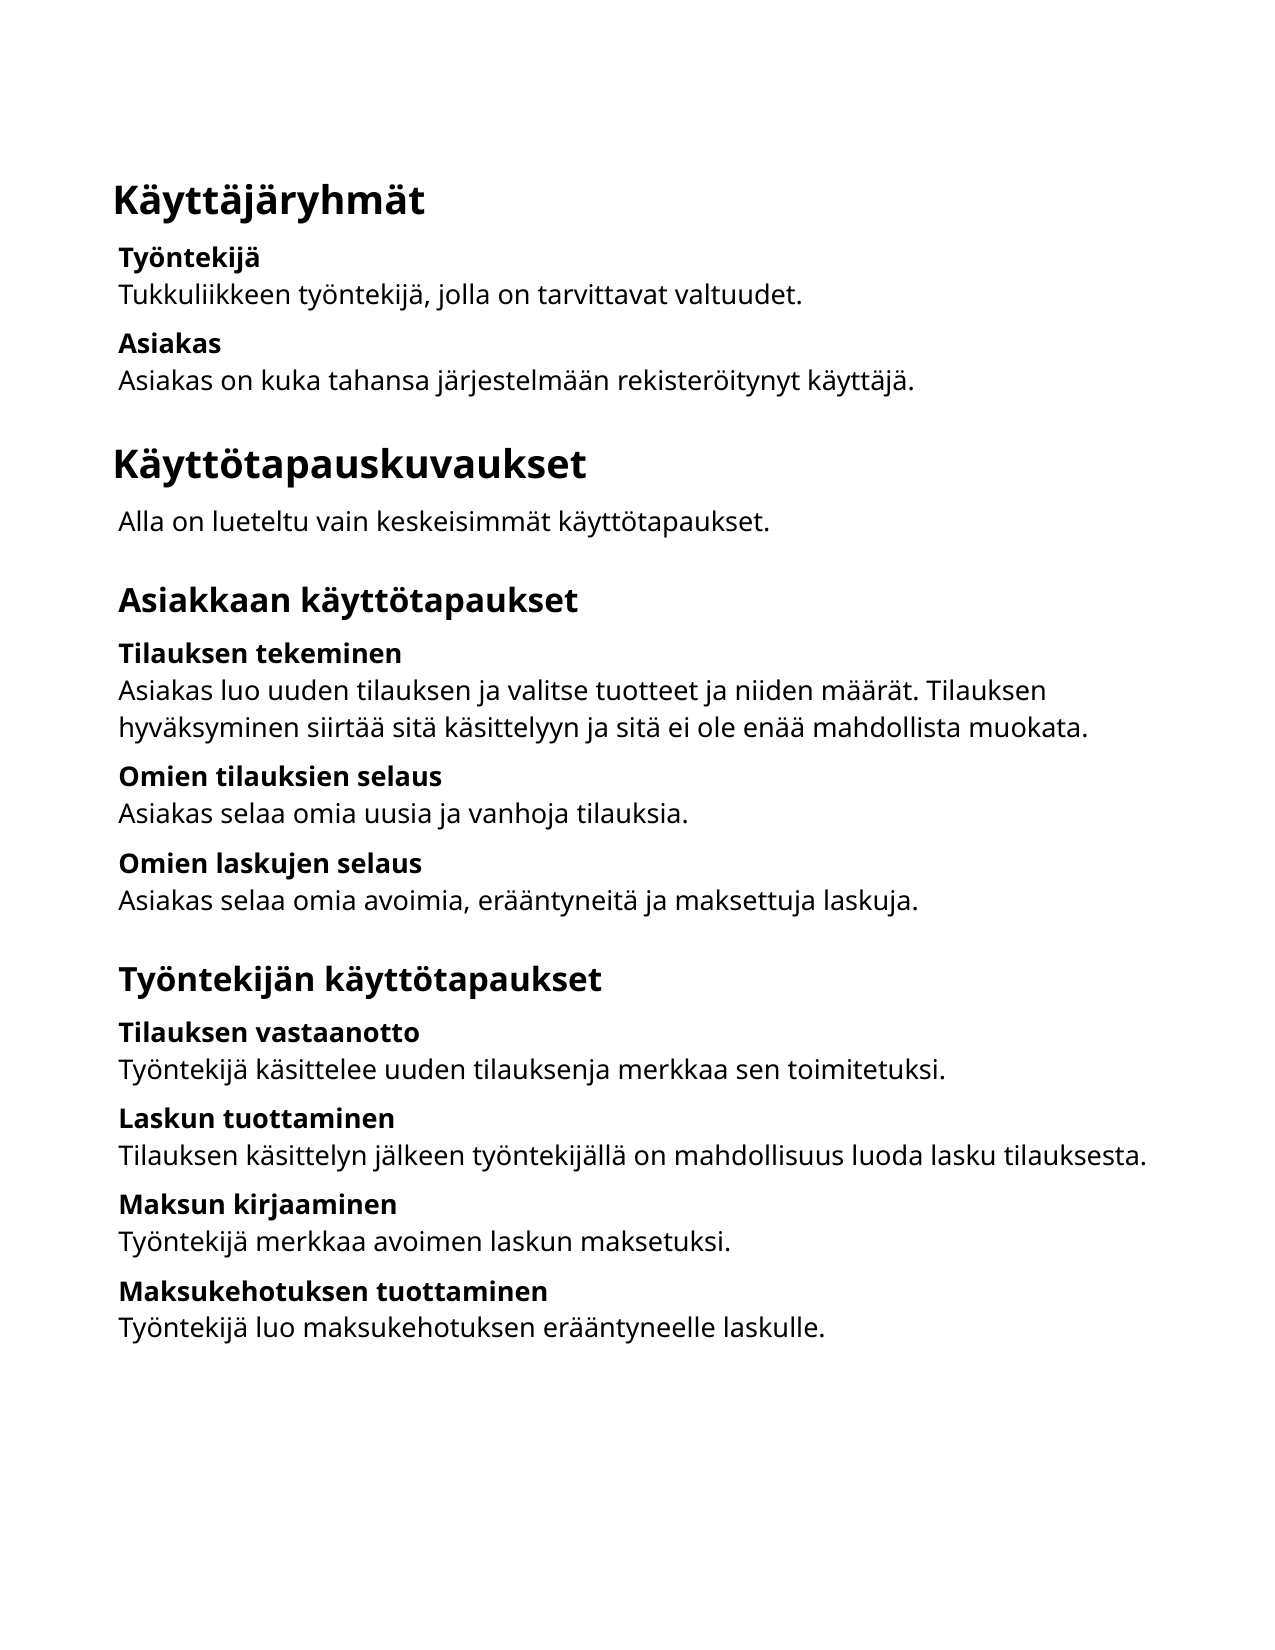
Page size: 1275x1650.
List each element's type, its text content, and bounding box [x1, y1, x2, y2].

text Omien tilauksien selaus Asiakas selaa omia uusia ja vanhoja tilauksia. [118, 758, 1157, 832]
text Työntekijä Tukkuliikkeen työntekijä, jolla on tarvittavat valtuudet. [118, 238, 1157, 312]
text Tilauksen vastaanotto Työntekijä käsittelee uuden tilauksenja merkkaa sen toimitetuksi. [118, 1013, 1157, 1087]
subtitle Käyttäjäryhmät [112, 118, 1157, 226]
subtitle Käyttötapauskuvaukset [112, 436, 1157, 490]
text Omien laskujen selaus Asiakas selaa omia avoimia, erääntyneitä ja maksettuja laskuja. [118, 844, 1157, 918]
subtitle Työntekijän käyttötapaukset [118, 955, 1157, 1001]
text Asiakas Asiakas on kuka tahansa järjestelmään rekisteröitynyt käyttäjä. [118, 325, 1157, 398]
text Tilauksen tekeminen Asiakas luo uuden tilauksen ja valitse tuotteet ja niiden määrät. Tilauksen hyväksyminen siirtää sitä käsittelyyn ja sitä ei ole enää mahdollista muokata. [118, 635, 1157, 745]
subtitle Asiakkaan käyttötapaukset [118, 577, 1157, 622]
text Laskun tuottaminen Tilauksen käsittelyn jälkeen työntekijällä on mahdollisuus luoda lasku tilauksesta. [118, 1099, 1157, 1173]
text Alla on lueteltu vain keskeisimmät käyttötapaukset. [118, 502, 1157, 539]
text Maksukehotuksen tuottaminen Työntekijä luo maksukehotuksen erääntyneelle laskulle. [118, 1272, 1157, 1346]
text Maksun kirjaaminen Työntekijä merkkaa avoimen laskun maksetuksi. [118, 1186, 1157, 1259]
